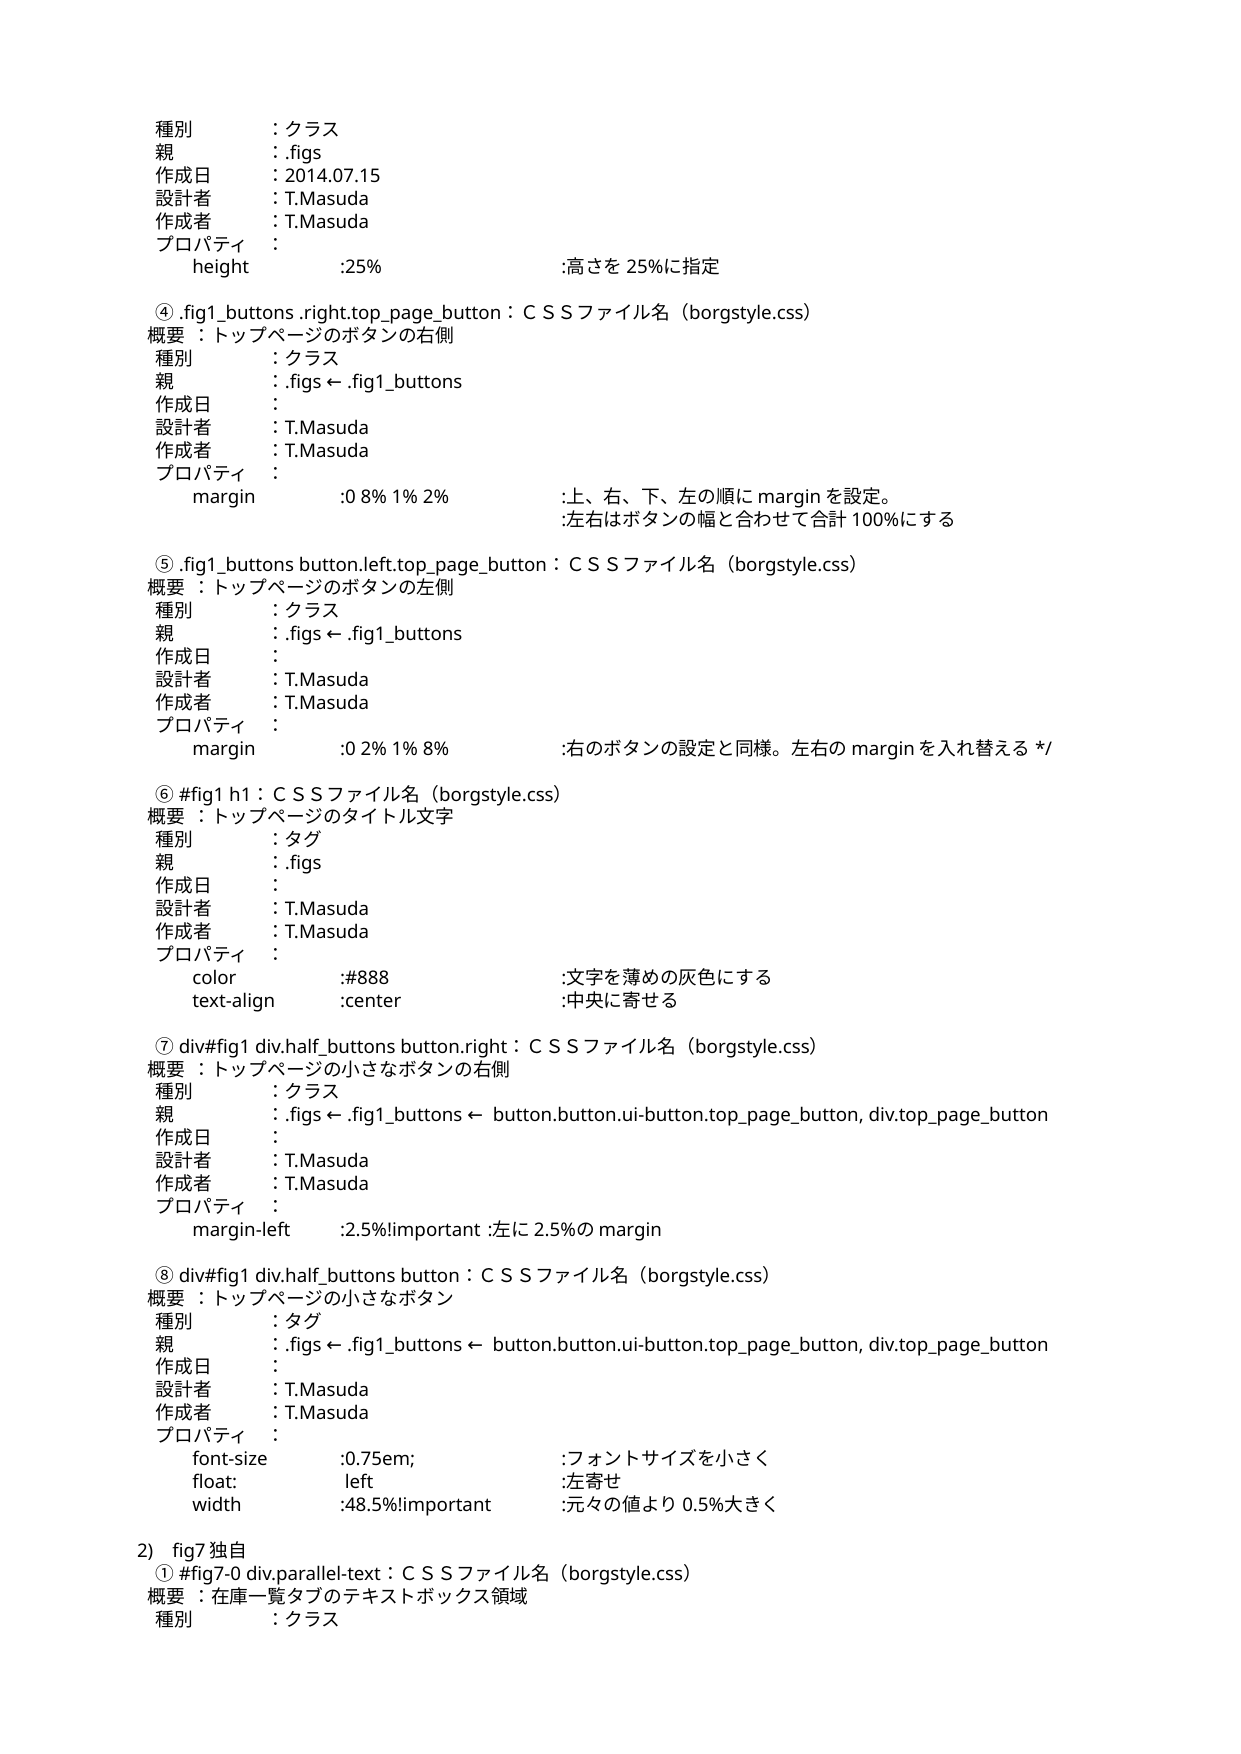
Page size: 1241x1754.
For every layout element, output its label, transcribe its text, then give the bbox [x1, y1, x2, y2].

text 設計者 ：T.Masuda [118, 1378, 1122, 1401]
text 種別 ：クラス [118, 347, 1122, 370]
text 種別 ：タグ [118, 828, 1122, 851]
text 設計者 ：T.Masuda [118, 416, 1122, 439]
text 親 ：.figs [118, 851, 1122, 874]
text 作成者 ：T.Masuda [118, 210, 1122, 233]
text 概要 ：トップページのボタンの右側 [118, 324, 1122, 347]
text 設計者 ：T.Masuda [118, 668, 1122, 691]
text ⑧ div#fig1 div.half_buttons button：ＣＳＳファイル名（borgstyle.css） [118, 1264, 1122, 1287]
text height :25% :高さを25%に指定 [118, 256, 1122, 278]
text 作成日 ： [118, 1126, 1122, 1149]
text 作成日 ： [118, 645, 1122, 668]
text text-align :center :中央に寄せる [118, 989, 1122, 1012]
text プロパティ ： [118, 1195, 1122, 1218]
text 作成日 ：2014.07.15 [118, 164, 1122, 187]
text 作成日 ： [118, 874, 1122, 897]
text 親 ：.figs ← .fig1_buttons ← button.button.ui-button.top_page_button, div.top_page_button [118, 1333, 1122, 1356]
text float: left :左寄せ [118, 1470, 1122, 1493]
text ⑦ div#fig1 div.half_buttons button.right：ＣＳＳファイル名（borgstyle.css） [118, 1035, 1122, 1058]
text 作成日 ： [118, 393, 1122, 416]
text 種別 ：タグ [118, 1310, 1122, 1333]
text font-size :0.75em; :フォントサイズを小さく [118, 1447, 1122, 1470]
text margin-left :2.5%!important :左に2.5%のmargin [118, 1218, 1122, 1241]
text 種別 ：クラス [118, 118, 1122, 141]
text ④ .fig1_buttons .right.top_page_button：ＣＳＳファイル名（borgstyle.css） [118, 301, 1122, 324]
text 種別 ：クラス [118, 1608, 1122, 1631]
text ① #fig7-0 div.parallel-text：ＣＳＳファイル名（borgstyle.css） [118, 1562, 1122, 1585]
text プロパティ ： [118, 943, 1122, 966]
text width :48.5%!important :元々の値より0.5%大きく [118, 1493, 1122, 1516]
text 作成日 ： [118, 1356, 1122, 1378]
text 親 ：.figs ← .fig1_buttons [118, 370, 1122, 393]
text color :#888 :文字を薄めの灰色にする [118, 966, 1122, 989]
text プロパティ ： [118, 714, 1122, 737]
text 親 ：.figs [118, 141, 1122, 164]
text ⑥ #fig1 h1：ＣＳＳファイル名（borgstyle.css） [118, 783, 1122, 806]
text プロパティ ： [118, 1424, 1122, 1447]
text 概要 ：トップページの小さなボタンの右側 [118, 1058, 1122, 1081]
text margin :0 8% 1% 2% :上、右、下、左の順にmarginを設定。 [118, 485, 1122, 508]
text 作成者 ：T.Masuda [118, 439, 1122, 462]
text 親 ：.figs ← .fig1_buttons [118, 622, 1122, 645]
text 作成者 ：T.Masuda [118, 1401, 1122, 1424]
text 作成者 ：T.Masuda [118, 691, 1122, 714]
text ⑤ .fig1_buttons button.left.top_page_button：ＣＳＳファイル名（borgstyle.css） [118, 553, 1122, 576]
text margin :0 2% 1% 8% :右のボタンの設定と同様。左右のmarginを入れ替える */ [118, 737, 1122, 760]
text 作成者 ：T.Masuda [118, 1172, 1122, 1195]
text 2) fig7独自 [118, 1539, 1122, 1562]
text 概要 ：トップページのタイトル文字 [118, 806, 1122, 828]
text 設計者 ：T.Masuda [118, 187, 1122, 210]
text 設計者 ：T.Masuda [118, 1149, 1122, 1172]
text 種別 ：クラス [118, 1081, 1122, 1103]
text プロパティ ： [118, 233, 1122, 256]
text 設計者 ：T.Masuda [118, 897, 1122, 920]
text プロパティ ： [118, 462, 1122, 485]
text 概要 ：トップページのボタンの左側 [118, 576, 1122, 599]
text 作成者 ：T.Masuda [118, 920, 1122, 943]
text 親 ：.figs ← .fig1_buttons ← button.button.ui-button.top_page_button, div.top_page_button [118, 1103, 1122, 1126]
text 概要 ：トップページの小さなボタン [118, 1287, 1122, 1310]
text 種別 ：クラス [118, 599, 1122, 622]
text 概要 ：在庫一覧タブのテキストボックス領域 [118, 1585, 1122, 1608]
text :左右はボタンの幅と合わせて合計100%にする [118, 508, 1122, 531]
